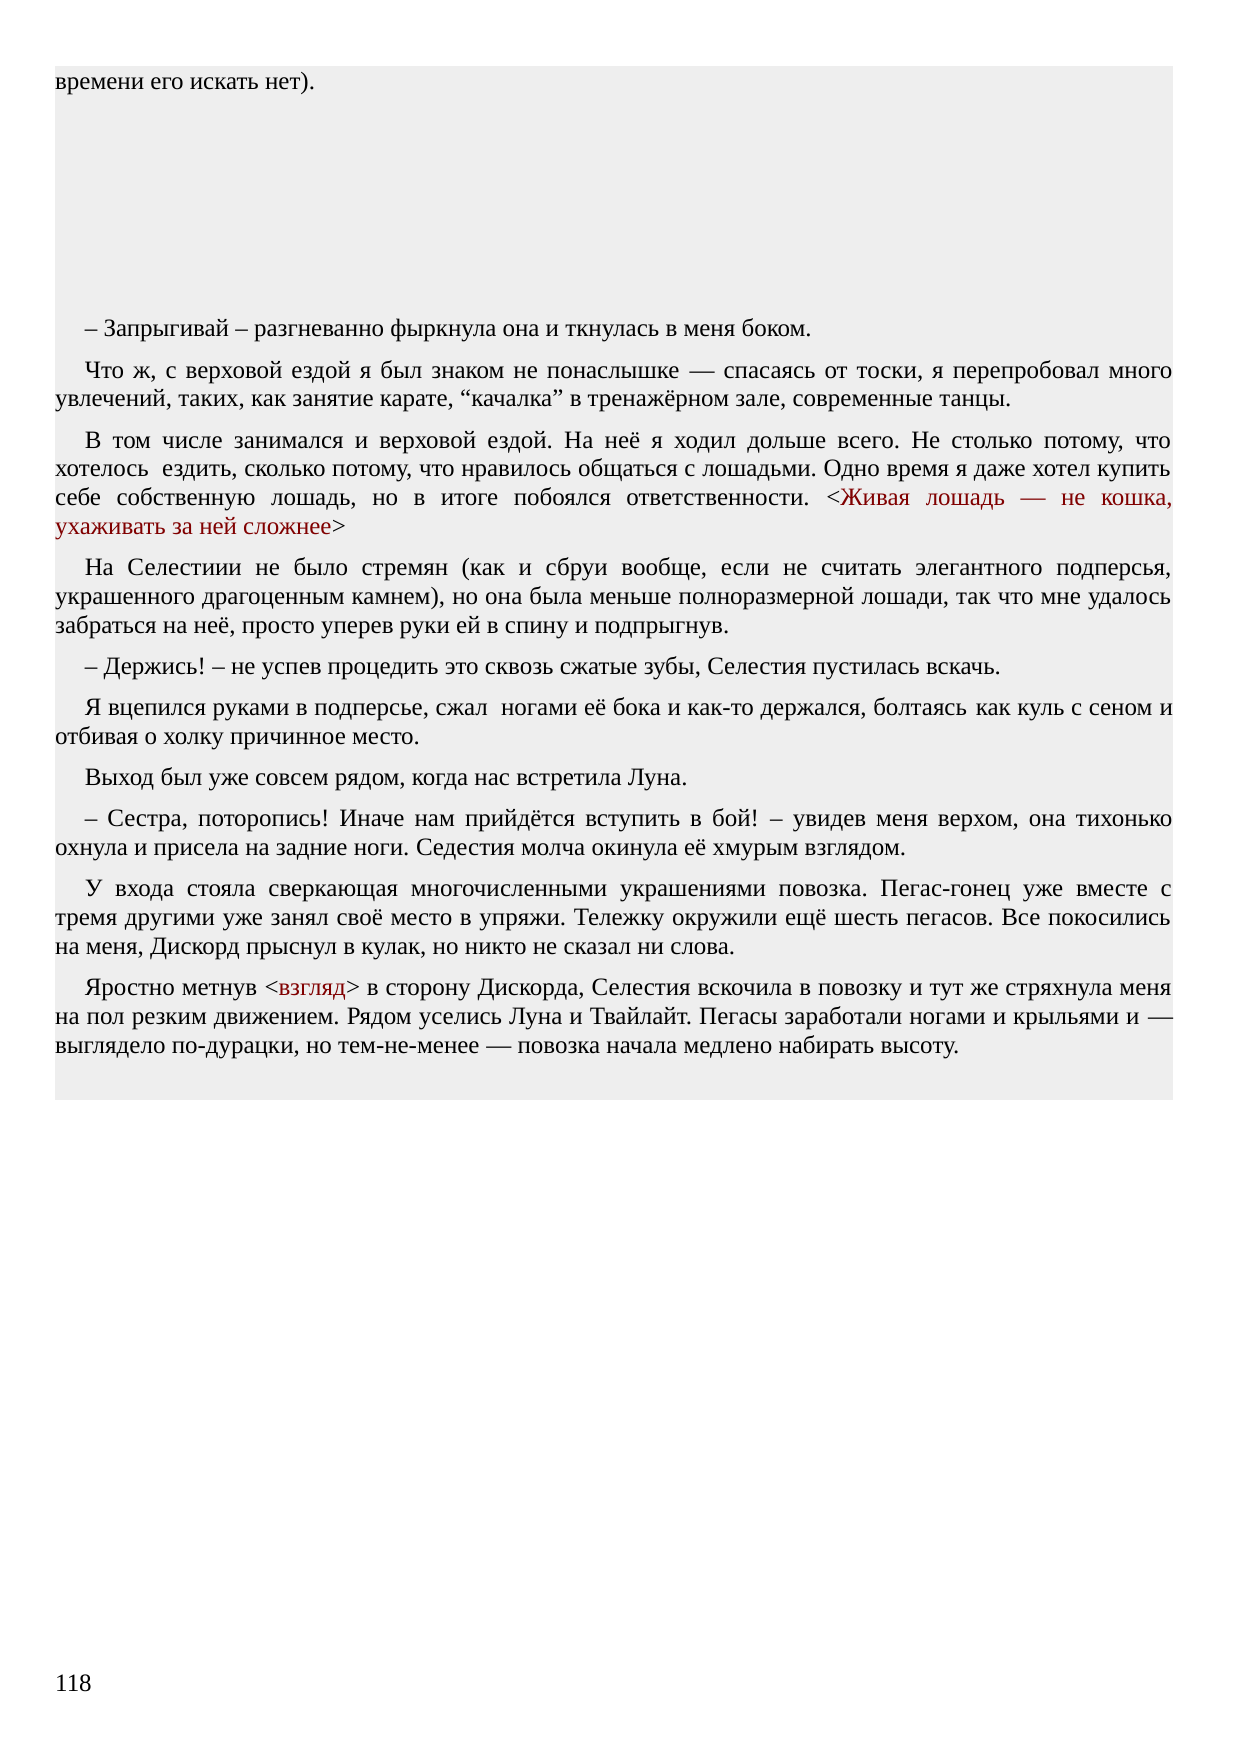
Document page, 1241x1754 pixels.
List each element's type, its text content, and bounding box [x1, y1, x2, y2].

text времени его искать нет). [55, 66, 1173, 95]
text У входа стояла сверкающая многочисленными украшениями повозка. Пегас-гонец уже вместе с тремя другими уже занял своё место в упряжи. Тележку окружили ещё шесть пегасов. Все покосились на меня, Дискорд прыснул в кулак, но никто не сказал ни слова. [55, 873, 1173, 960]
text Выход был уже совсем рядом, когда нас встретила Луна. [55, 762, 1173, 791]
text На Селестиии не было стремян (как и сбруи вообще, если не считать элегантного подперсья, украшенного драгоценным камнем), но она была меньше полноразмерной лошади, так что мне удалось забраться на неё, просто уперев руки ей в спину и подпрыгнув. [55, 552, 1173, 638]
text В том числе занимался и верховой ездой. На неё я ходил дольше всего. Не столько потому, что хотелось ездить, сколько потому, что нравилось общаться с лошадьми. Одно время я даже хотел купить себе собственную лошадь, но в итоге побоялся ответственности. <Живая лошадь — не кошка, ухаживать за ней сложнее> [55, 425, 1173, 540]
text – Сестра, поторопись! Иначе нам прийдётся вступить в бой! – увидев меня верхом, она тихонько охнула и присела на задние ноги. Седестия молча окинула её хмурым взглядом. [55, 803, 1173, 861]
text Что ж, с верховой ездой я был знаком не понаслышке — спасаясь от тоски, я перепробовал много увлечений, таких, как занятие карате, “качалка” в тренажёрном зале, современные танцы. [55, 355, 1173, 412]
text – Держись! – не успев процедить это сквозь сжатые зубы, Селестия пустилась вскачь. [55, 651, 1173, 680]
text – Запрыгивай – разгневанно фыркнула она и ткнулась в меня боком. [55, 313, 1173, 342]
text Я вцепился руками в подперсье, сжал ногами её бока и как-то держался, болтаясь как куль с сеном и отбивая о холку причинное место. [55, 692, 1173, 750]
text Яростно метнув <взгляд> в сторону Дискорда, Селестия вскочила в повозку и тут же стряхнула меня на пол резким движением. Рядом уселись Луна и Твайлайт. Пегасы заработали ногами и крыльями и — выглядело по-дурацки, но тем-не-менее — повозка начала медлено набирать высоту. [55, 972, 1173, 1058]
